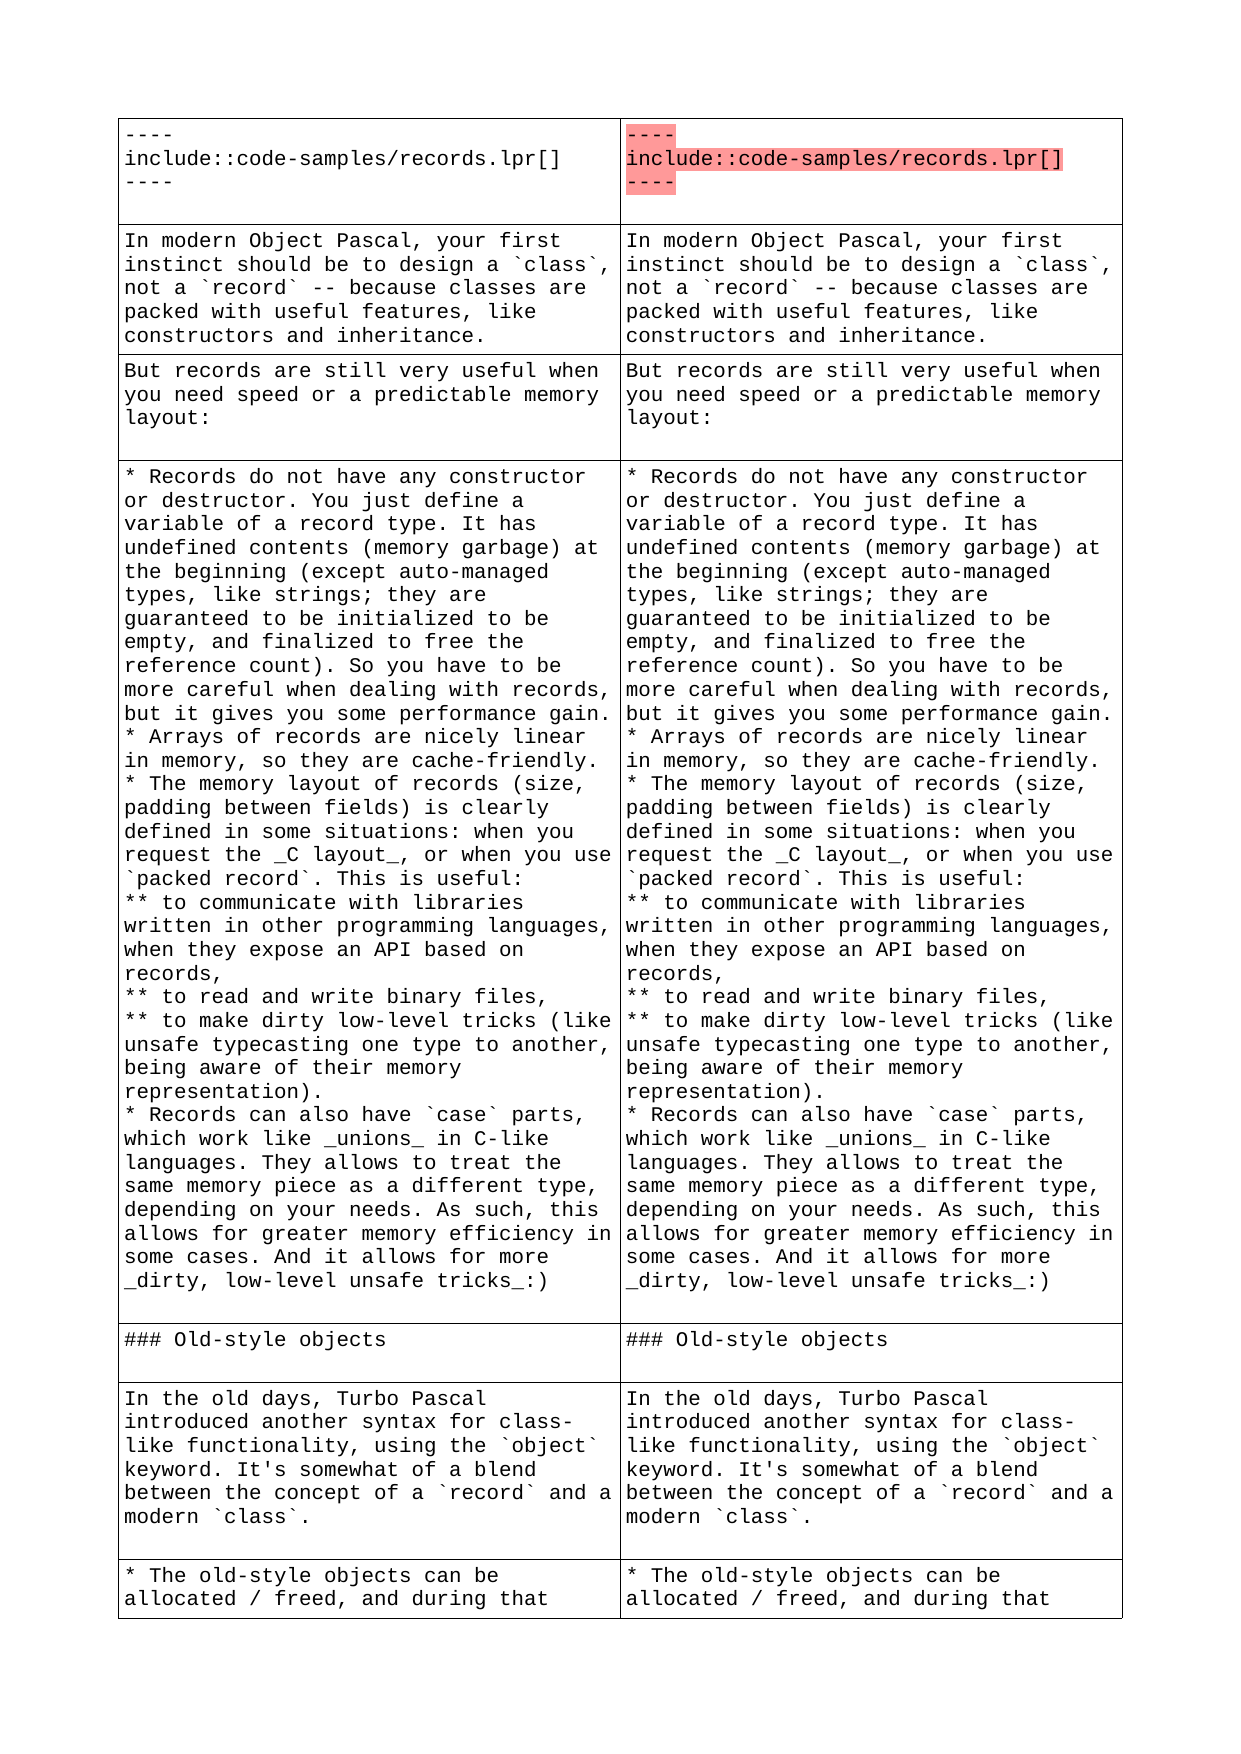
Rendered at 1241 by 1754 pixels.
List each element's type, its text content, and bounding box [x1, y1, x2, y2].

table_cell * Records do not have any constructor or destructor. You just define a variable of a record type. It has undefined contents (memory garbage) at the beginning (except auto-managed types, like strings; they are guaranteed to be initialized to be empty, and finalized to free the reference count). So you have to be more careful when dealing with records, but it gives you some performance gain. * Arrays of records are nicely linear in memory, so they are cache-friendly. * The memory layout of records (size, padding between fields) is clearly defined in some situations: when you request the _C layout_, or when you use `packed record`. This is useful: ** to communicate with libraries written in other programming languages, when they expose an API based on records, ** to read and write binary files, ** to make dirty low-level tricks (like unsafe typecasting one type to another, being aware of their memory representation). * Records can also have `case` parts, which work like _unions_ in C-like languages. They allows to treat the same memory piece as a different type, depending on your needs. As such, this allows for greater memory efficiency in some cases. And it allows for more _dirty, low-level unsafe tricks_:) [119, 461, 620, 1323]
table_cell * The old-style objects can be allocated / freed, and during that [621, 1560, 1122, 1618]
table_cell But records are still very useful when you need speed or a predictable memory layout: [119, 355, 620, 460]
table_cell In modern Object Pascal, your first instinct should be to design a `class`, not a `record` -- because classes are packed with useful features, like constructors and inheritance. [621, 225, 1122, 354]
table_cell But records are still very useful when you need speed or a predictable memory layout: [621, 355, 1122, 460]
table_cell * The old-style objects can be allocated / freed, and during that [119, 1560, 620, 1618]
table_cell ---- include::code-samples/records.lpr[] ---- [119, 119, 620, 224]
table_cell ---- include::code-samples/records.lpr[] ---- [621, 119, 1122, 224]
table_cell In the old days, Turbo Pascal introduced another syntax for class-like functionality, using the `object` keyword. It's somewhat of a blend between the concept of a `record` and a modern `class`. [621, 1383, 1122, 1559]
table_cell In modern Object Pascal, your first instinct should be to design a `class`, not a `record` -- because classes are packed with useful features, like constructors and inheritance. [119, 225, 620, 354]
table_cell ### Old-style objects [621, 1324, 1122, 1382]
table_cell In the old days, Turbo Pascal introduced another syntax for class-like functionality, using the `object` keyword. It's somewhat of a blend between the concept of a `record` and a modern `class`. [119, 1383, 620, 1559]
table_cell * Records do not have any constructor or destructor. You just define a variable of a record type. It has undefined contents (memory garbage) at the beginning (except auto-managed types, like strings; they are guaranteed to be initialized to be empty, and finalized to free the reference count). So you have to be more careful when dealing with records, but it gives you some performance gain. * Arrays of records are nicely linear in memory, so they are cache-friendly. * The memory layout of records (size, padding between fields) is clearly defined in some situations: when you request the _C layout_, or when you use `packed record`. This is useful: ** to communicate with libraries written in other programming languages, when they expose an API based on records, ** to read and write binary files, ** to make dirty low-level tricks (like unsafe typecasting one type to another, being aware of their memory representation). * Records can also have `case` parts, which work like _unions_ in C-like languages. They allows to treat the same memory piece as a different type, depending on your needs. As such, this allows for greater memory efficiency in some cases. And it allows for more _dirty, low-level unsafe tricks_:) [621, 461, 1122, 1323]
table_cell ### Old-style objects [119, 1324, 620, 1382]
